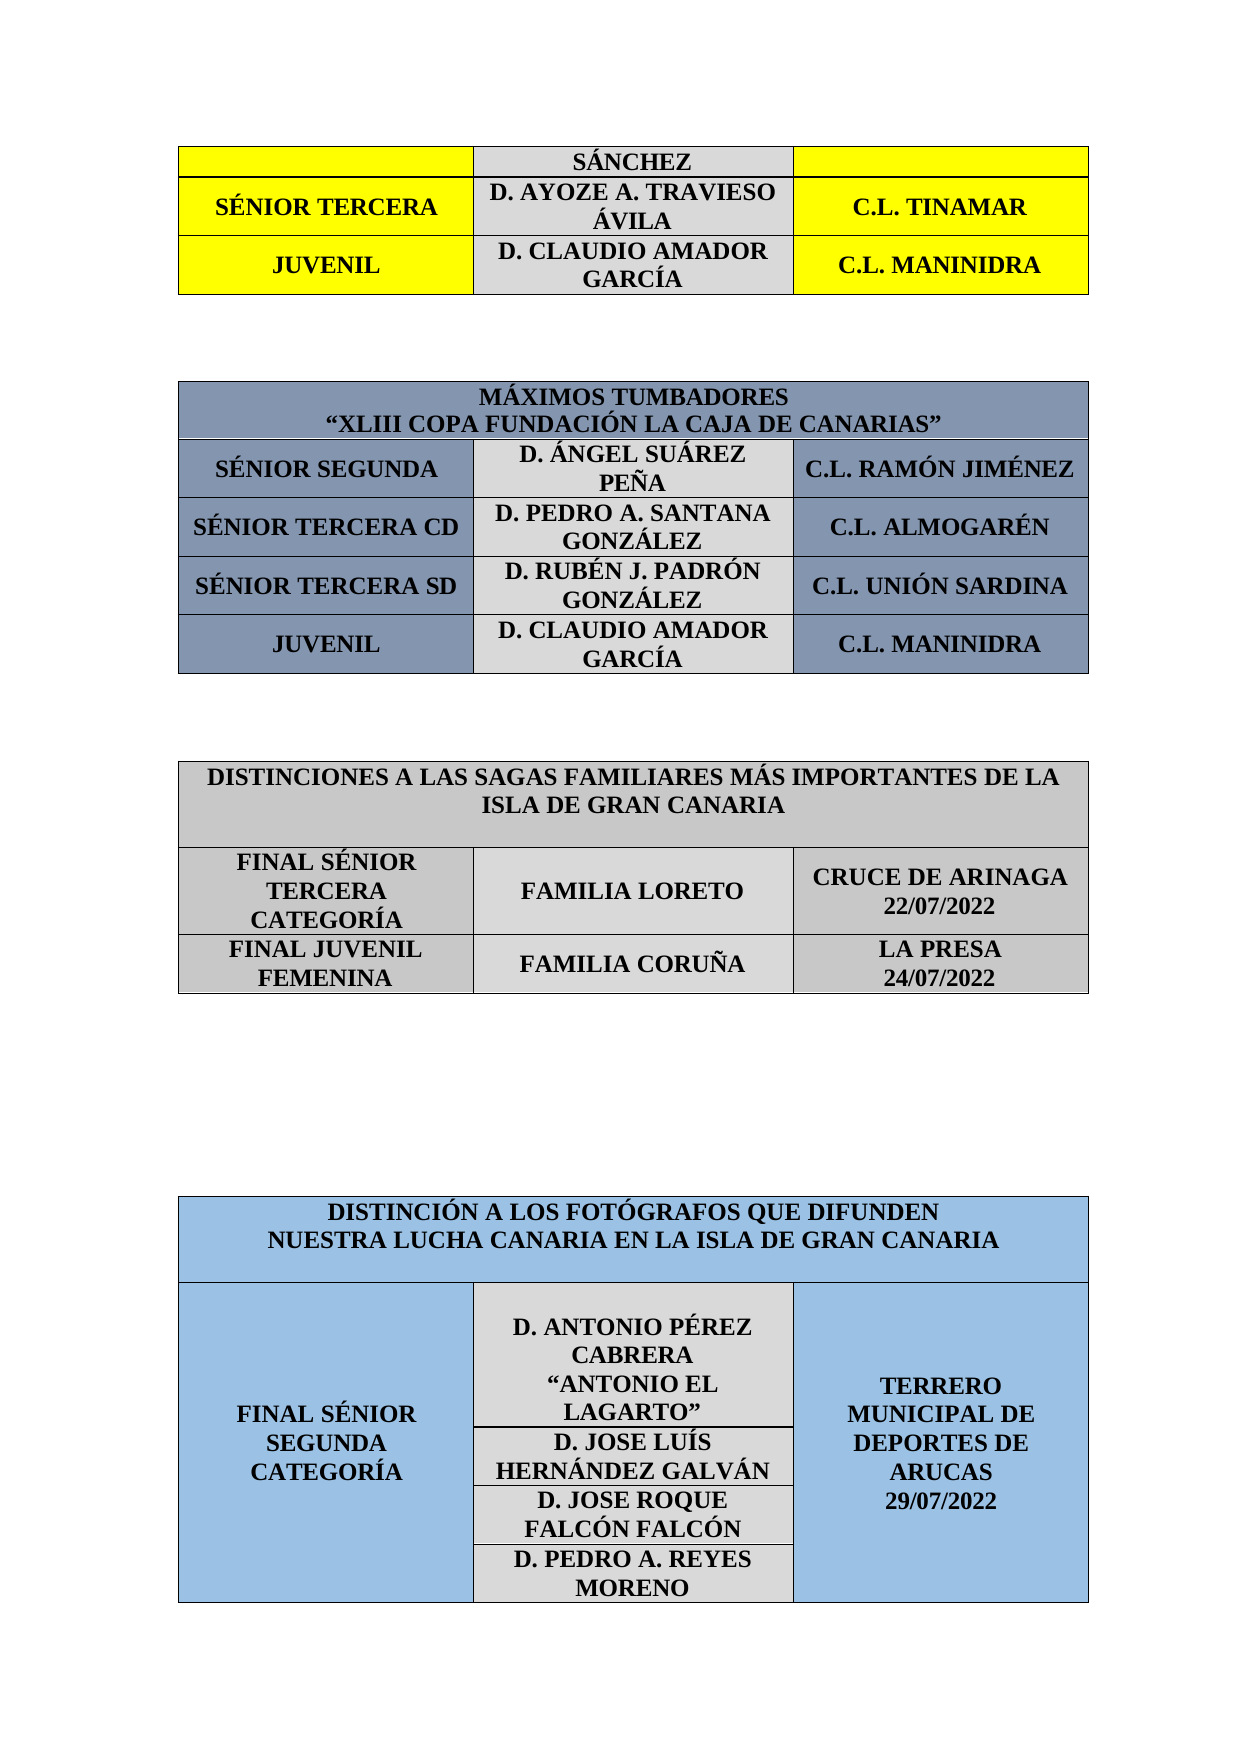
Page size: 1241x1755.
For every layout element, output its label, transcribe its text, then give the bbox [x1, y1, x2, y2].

table_cell D. ÁNGEL SUÁREZ PEÑA [474, 440, 793, 497]
table_cell FAMILIA LORETO [474, 848, 793, 934]
table_cell CRUCE DE ARINAGA 22/07/2022 [794, 848, 1088, 934]
table_cell [794, 147, 1088, 176]
table_header MÁXIMOS TUMBADORES “XLIII COPA FUNDACIÓN LA CAJA DE CANARIAS” [179, 382, 1088, 438]
table_cell SÉNIOR TERCERA CD [179, 498, 473, 556]
table_cell D. PEDRO A. REYES MORENO [474, 1545, 793, 1602]
table_cell FINAL SÉNIOR SEGUNDA CATEGORÍA [179, 1283, 473, 1602]
table_header SÉNIOR TERCERA [179, 178, 473, 235]
table_cell JUVENIL [179, 615, 473, 673]
table_cell SÉNIOR TERCERA SD [179, 557, 473, 614]
table_cell LA PRESA 24/07/2022 [794, 935, 1088, 992]
table_header D. AYOZE A. TRAVIESO ÁVILA [474, 178, 793, 235]
table_cell C.L. RAMÓN JIMÉNEZ [794, 440, 1088, 497]
table_cell C.L. MANINIDRA [794, 236, 1088, 294]
table_header DISTINCIÓN A LOS FOTÓGRAFOS QUE DIFUNDEN NUESTRA LUCHA CANARIA EN LA ISLA DE GRAN CANARIA [179, 1197, 1088, 1282]
table_cell SÁNCHEZ [474, 147, 793, 176]
table_cell C.L. ALMOGARÉN [794, 498, 1088, 556]
table_header C.L. TINAMAR [794, 178, 1088, 235]
table_cell JUVENIL [179, 236, 473, 294]
table_header DISTINCIONES A LAS SAGAS FAMILIARES MÁS IMPORTANTES DE LA ISLA DE GRAN CANARIA [179, 762, 1088, 847]
table_cell FINAL SÉNIOR TERCERA CATEGORÍA [179, 848, 473, 934]
table_cell D. CLAUDIO AMADOR GARCÍA [474, 236, 793, 294]
table_cell D. ANTONIO PÉREZ CABRERA “ANTONIO EL LAGARTO” [474, 1283, 793, 1426]
table_cell D. RUBÉN J. PADRÓN GONZÁLEZ [474, 557, 793, 614]
table_cell FAMILIA CORUÑA [474, 935, 793, 992]
table_cell TERRERO MUNICIPAL DE DEPORTES DE ARUCAS 29/07/2022 [794, 1283, 1088, 1602]
table_cell [179, 147, 473, 176]
table_cell D. JOSE ROQUE FALCÓN FALCÓN [474, 1486, 793, 1543]
table_cell FINAL JUVENIL FEMENINA [179, 935, 473, 992]
table_cell D. JOSE LUÍS HERNÁNDEZ GALVÁN [474, 1428, 793, 1485]
table_cell SÉNIOR SEGUNDA [179, 440, 473, 497]
table_cell C.L. UNIÓN SARDINA [794, 557, 1088, 614]
table_cell C.L. MANINIDRA [794, 615, 1088, 673]
table_cell D. PEDRO A. SANTANA GONZÁLEZ [474, 498, 793, 556]
table_cell D. CLAUDIO AMADOR GARCÍA [474, 615, 793, 673]
